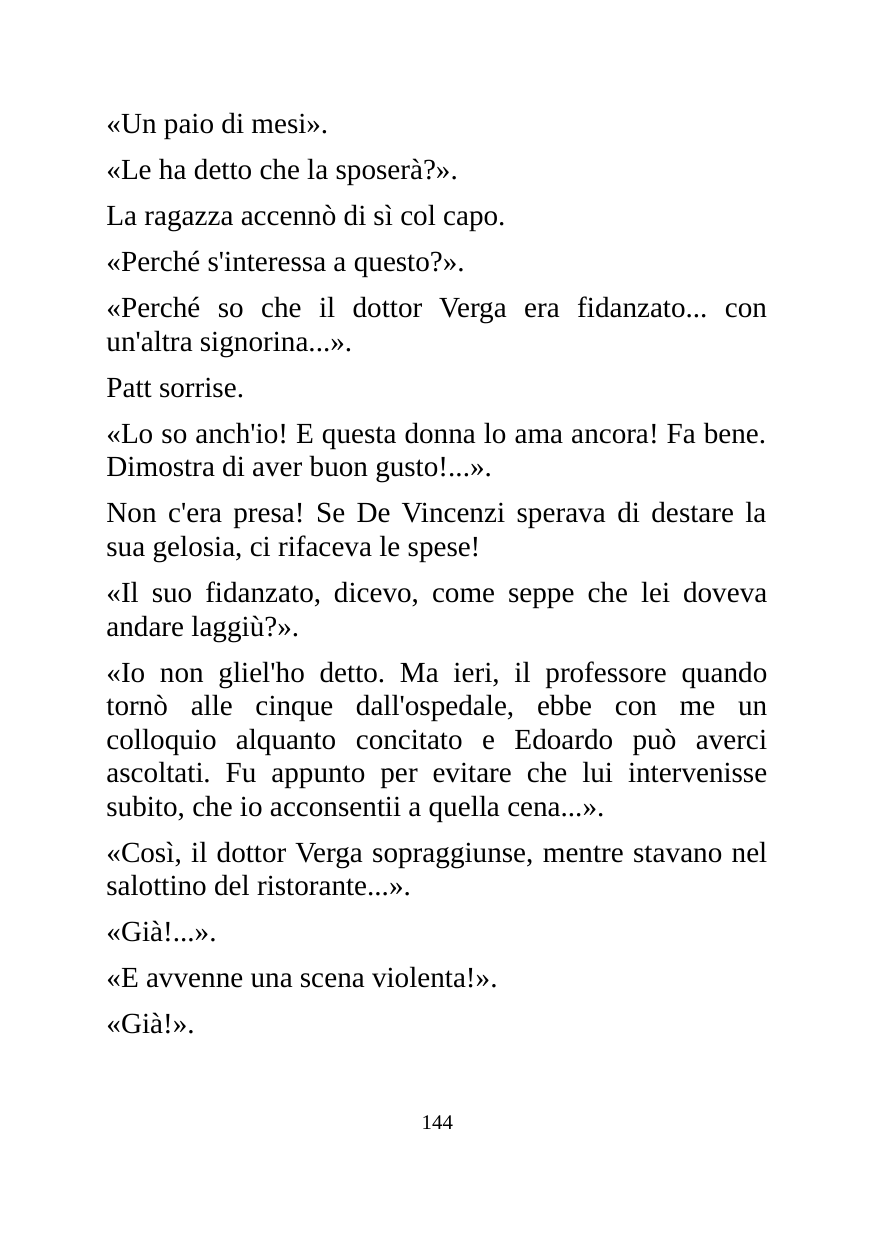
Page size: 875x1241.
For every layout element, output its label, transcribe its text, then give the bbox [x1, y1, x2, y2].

text La ragazza accennò di sì col capo. [106, 198, 768, 232]
text «Le ha detto che la sposerà?». [106, 152, 768, 186]
text «Già!». [106, 1007, 768, 1040]
text Patt sorrise. [106, 370, 768, 403]
text «Un paio di mesi». [106, 106, 768, 140]
text «Già!...». [106, 914, 768, 948]
text «Perché s'interessa a questo?». [106, 244, 768, 278]
text «Il suo fidanzato, dicevo, come seppe che lei doveva andare laggiù?». [106, 575, 768, 642]
text «Perché so che il dottor Verga era fidanzato... con un'altra signorina...». [106, 290, 768, 357]
text «Così, il dottor Verga sopraggiunse, mentre stavano nel salottino del ristorante...». [106, 835, 768, 902]
text «E avvenne una scena violenta!». [106, 961, 768, 994]
text Non c'era presa! Se De Vincenzi sperava di destare la sua gelosia, ci rifaceva le spese! [106, 496, 768, 563]
text «Io non gliel'ho detto. Ma ieri, il professore quando tornò alle cinque dall'ospedale, ebbe con me un colloquio alquanto concitato e Edoardo può averci ascoltati. Fu appunto per evitare che lui intervenisse subito, che io acconsentii a quella cena...». [106, 655, 768, 822]
text «Lo so anch'io! E questa donna lo ama ancora! Fa bene. Dimostra di aver buon gusto!...». [106, 416, 768, 483]
